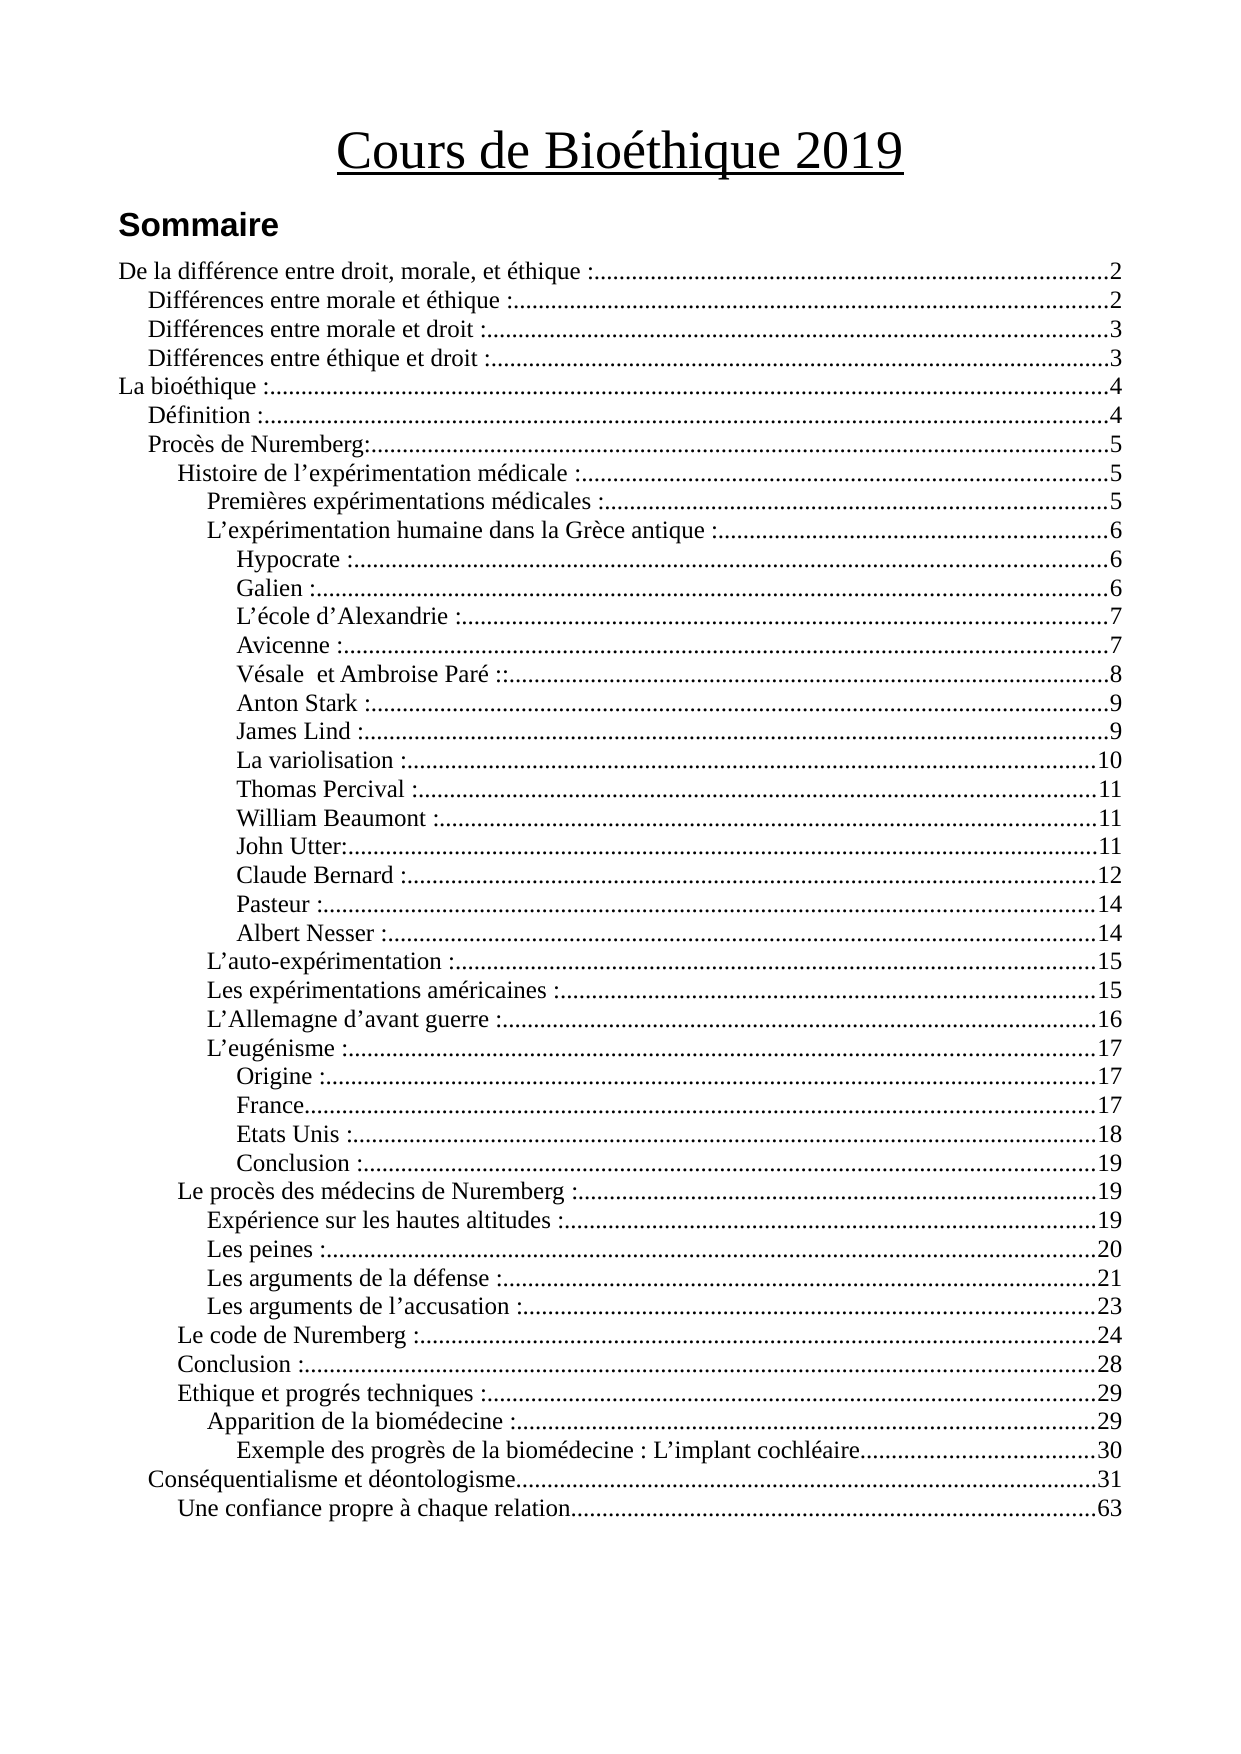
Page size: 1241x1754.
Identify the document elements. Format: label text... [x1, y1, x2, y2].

text Thomas Percival : 11 [236, 774, 1122, 803]
text Les peines : 20 [207, 1234, 1122, 1263]
text L’école d’Alexandrie : 7 [236, 601, 1122, 630]
text Premières expérimentations médicales : 5 [207, 486, 1122, 515]
text Différences entre morale et droit : 3 [148, 314, 1122, 343]
text Etats Unis : 18 [236, 1119, 1122, 1148]
text John Utter: 11 [236, 831, 1122, 860]
text Albert Nesser : 14 [236, 918, 1122, 946]
text Hypocrate : 6 [236, 544, 1122, 573]
text Définition : 4 [148, 400, 1122, 429]
text L’eugénisme : 17 [207, 1033, 1122, 1061]
text Origine : 17 [236, 1061, 1122, 1090]
text Conclusion : 19 [236, 1148, 1122, 1176]
text Les expérimentations américaines : 15 [207, 975, 1122, 1004]
text Avicenne : 7 [236, 630, 1122, 659]
text Conclusion : 28 [177, 1349, 1122, 1378]
text William Beaumont : 11 [236, 803, 1122, 831]
text La variolisation : 10 [236, 745, 1122, 774]
text Vésale et Ambroise Paré :: 8 [236, 659, 1122, 688]
text James Lind : 9 [236, 716, 1122, 745]
text Une confiance propre à chaque relation 63 [177, 1493, 1122, 1521]
text Différences entre morale et éthique : 2 [148, 285, 1122, 314]
text Ethique et progrés techniques : 29 [177, 1378, 1122, 1406]
text De la différence entre droit, morale, et éthique : 2 [118, 256, 1122, 285]
text Pasteur : 14 [236, 889, 1122, 918]
text Expérience sur les hautes altitudes : 19 [207, 1205, 1122, 1234]
text L’Allemagne d’avant guerre : 16 [207, 1004, 1122, 1033]
text Le procès des médecins de Nuremberg : 19 [177, 1176, 1122, 1205]
text Les arguments de la défense : 21 [207, 1263, 1122, 1291]
text Histoire de l’expérimentation médicale : 5 [177, 458, 1122, 486]
subtitle Sommaire [118, 205, 1122, 244]
text Exemple des progrès de la biomédecine : L’implant cochléaire 30 [236, 1435, 1122, 1464]
text Claude Bernard : 12 [236, 860, 1122, 889]
text Les arguments de l’accusation : 23 [207, 1291, 1122, 1320]
text Le code de Nuremberg : 24 [177, 1320, 1122, 1349]
text Galien : 6 [236, 573, 1122, 601]
text Conséquentialisme et déontologisme 31 [148, 1464, 1122, 1493]
text Anton Stark : 9 [236, 688, 1122, 716]
text Différences entre éthique et droit : 3 [148, 343, 1122, 371]
text Cours de Bioéthique 2019 [118, 118, 1122, 180]
text Apparition de la biomédecine : 29 [207, 1406, 1122, 1435]
text La bioéthique : 4 [118, 371, 1122, 400]
text Procès de Nuremberg: 5 [148, 429, 1122, 458]
text L’auto-expérimentation : 15 [207, 946, 1122, 975]
text L’expérimentation humaine dans la Grèce antique : 6 [207, 515, 1122, 544]
text France 17 [236, 1090, 1122, 1119]
